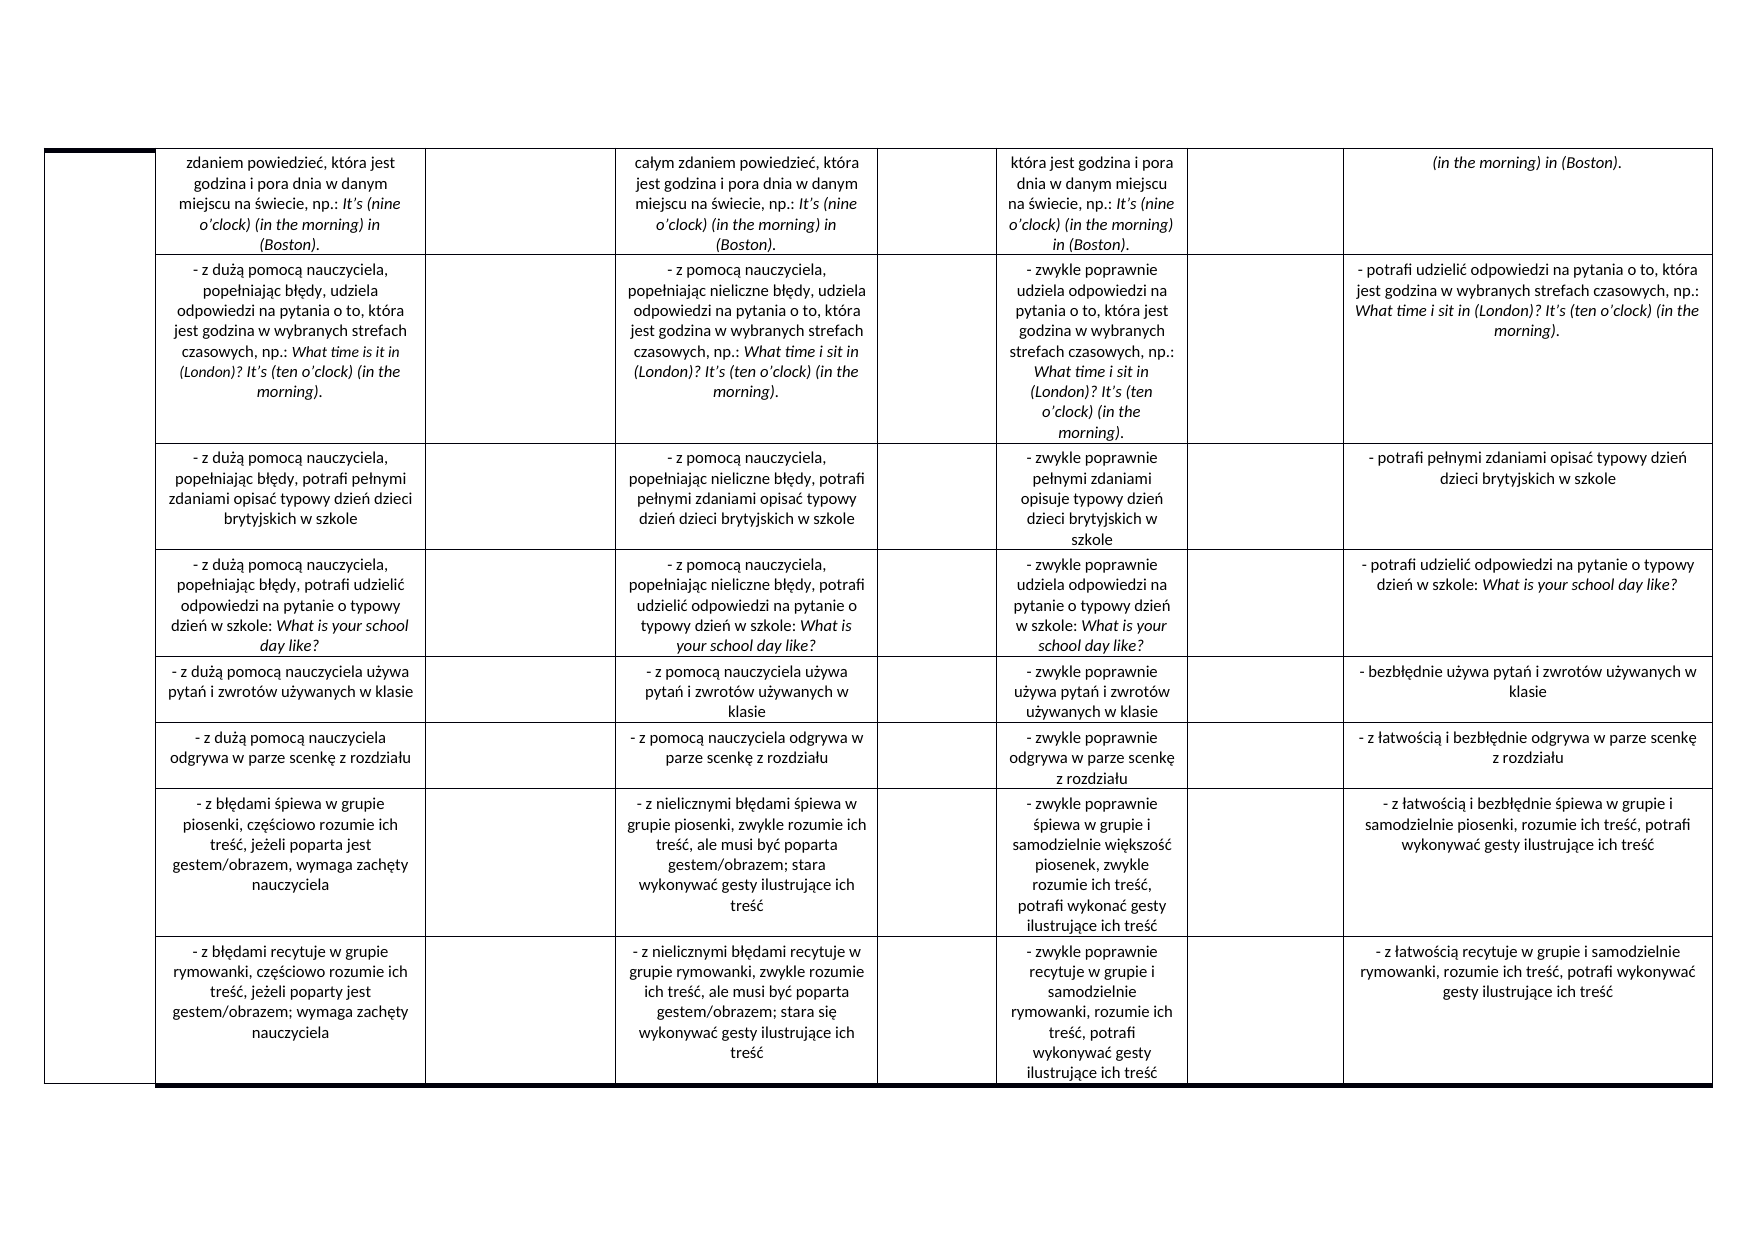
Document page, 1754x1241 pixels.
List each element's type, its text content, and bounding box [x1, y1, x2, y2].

table_cell [878, 657, 996, 722]
table_cell zdaniem powiedzieć, która jest godzina i pora dnia w danym miejscu na świecie, np.: It’s (nine o’clock) (in the morning) in (Boston). [156, 149, 425, 254]
table_cell [1188, 149, 1343, 254]
table_cell [1188, 789, 1343, 936]
table_cell - z pomocą nauczyciela używa pytań i zwrotów używanych w klasie [616, 657, 877, 722]
table_cell [1188, 723, 1343, 788]
table_cell [878, 937, 996, 1083]
table_cell [878, 444, 996, 549]
table_cell - z pomocą nauczyciela, popełniając nieliczne błędy, udziela odpowiedzi na pytania o to, która jest godzina w wybranych strefach czasowych, np.: What time i sit in (London)? It’s (ten o’clock) (in the morning). [616, 255, 877, 442]
table_cell [1188, 255, 1343, 442]
table_cell - z łatwością i bezbłędnie odgrywa w parze scenkę z rozdziału [1344, 723, 1712, 788]
table_cell [426, 789, 615, 936]
table_cell [1188, 657, 1343, 722]
table_cell - z dużą pomocą nauczyciela, popełniając błędy, potrafi udzielić odpowiedzi na pytanie o typowy dzień w szkole: What is your school day like? [156, 550, 425, 656]
table_cell [878, 255, 996, 442]
table_cell - z łatwością i bezbłędnie śpiewa w grupie i samodzielnie piosenki, rozumie ich treść, potrafi wykonywać gesty ilustrujące ich treść [1344, 789, 1712, 936]
table_cell - z nielicznymi błędami recytuje w grupie rymowanki, zwykle rozumie ich treść, ale musi być poparta gestem/obrazem; stara się wykonywać gesty ilustrujące ich treść [616, 937, 877, 1083]
table_cell - zwykle poprawnie recytuje w grupie i samodzielnie rymowanki, rozumie ich treść, potrafi wykonywać gesty ilustrujące ich treść [997, 937, 1187, 1083]
table_cell - z błędami recytuje w grupie rymowanki, częściowo rozumie ich treść, jeżeli poparty jest gestem/obrazem; wymaga zachęty nauczyciela [156, 937, 425, 1083]
table_cell - bezbłędnie używa pytań i zwrotów używanych w klasie [1344, 657, 1712, 722]
table_cell [426, 937, 615, 1083]
table_cell [1188, 550, 1343, 656]
table_cell [878, 550, 996, 656]
table_cell - zwykle poprawnie udziela odpowiedzi na pytanie o typowy dzień w szkole: What is your school day like? [997, 550, 1187, 656]
table_cell [1188, 444, 1343, 549]
table_cell - z pomocą nauczyciela odgrywa w parze scenkę z rozdziału [616, 723, 877, 788]
table_cell [45, 153, 155, 1083]
table_cell - z dużą pomocą nauczyciela używa pytań i zwrotów używanych w klasie [156, 657, 425, 722]
table_cell - zwykle poprawnie używa pytań i zwrotów używanych w klasie [997, 657, 1187, 722]
table_cell która jest godzina i pora dnia w danym miejscu na świecie, np.: It’s (nine o’clock) (in the morning) in (Boston). [997, 149, 1187, 254]
table_cell - zwykle poprawnie śpiewa w grupie i samodzielnie większość piosenek, zwykle rozumie ich treść, potrafi wykonać gesty ilustrujące ich treść [997, 789, 1187, 936]
table_cell [1188, 937, 1343, 1083]
table_cell (in the morning) in (Boston). [1344, 149, 1712, 254]
table_cell - zwykle poprawnie udziela odpowiedzi na pytania o to, która jest godzina w wybranych strefach czasowych, np.: What time i sit in (London)? It’s (ten o’clock) (in the morning). [997, 255, 1187, 442]
table_cell - z pomocą nauczyciela, popełniając nieliczne błędy, potrafi udzielić odpowiedzi na pytanie o typowy dzień w szkole: What is your school day like? [616, 550, 877, 656]
table_cell - z nielicznymi błędami śpiewa w grupie piosenki, zwykle rozumie ich treść, ale musi być poparta gestem/obrazem; stara wykonywać gesty ilustrujące ich treść [616, 789, 877, 936]
table_cell - z dużą pomocą nauczyciela, popełniając błędy, potrafi pełnymi zdaniami opisać typowy dzień dzieci brytyjskich w szkole [156, 444, 425, 549]
table_cell - zwykle poprawnie odgrywa w parze scenkę z rozdziału [997, 723, 1187, 788]
table_cell - z dużą pomocą nauczyciela odgrywa w parze scenkę z rozdziału [156, 723, 425, 788]
table_cell - z dużą pomocą nauczyciela, popełniając błędy, udziela odpowiedzi na pytania o to, która jest godzina w wybranych strefach czasowych, np.: What time is it in (London)? It’s (ten o’clock) (in the morning). [156, 255, 425, 442]
table_cell [426, 444, 615, 549]
table_cell - potrafi pełnymi zdaniami opisać typowy dzień dzieci brytyjskich w szkole [1344, 444, 1712, 549]
table_cell [878, 789, 996, 936]
table_cell [426, 550, 615, 656]
table_cell [878, 723, 996, 788]
table_cell - z błędami śpiewa w grupie piosenki, częściowo rozumie ich treść, jeżeli poparta jest gestem/obrazem, wymaga zachęty nauczyciela [156, 789, 425, 936]
table_cell - zwykle poprawnie pełnymi zdaniami opisuje typowy dzień dzieci brytyjskich w szkole [997, 444, 1187, 549]
table_cell - z pomocą nauczyciela, popełniając nieliczne błędy, potrafi pełnymi zdaniami opisać typowy dzień dzieci brytyjskich w szkole [616, 444, 877, 549]
table_cell [426, 255, 615, 442]
table_cell [878, 149, 996, 254]
table_cell - potrafi udzielić odpowiedzi na pytania o to, która jest godzina w wybranych strefach czasowych, np.: What time i sit in (London)? It’s (ten o’clock) (in the morning). [1344, 255, 1712, 442]
table_cell - z łatwością recytuje w grupie i samodzielnie rymowanki, rozumie ich treść, potrafi wykonywać gesty ilustrujące ich treść [1344, 937, 1712, 1083]
table_cell - potrafi udzielić odpowiedzi na pytanie o typowy dzień w szkole: What is your school day like? [1344, 550, 1712, 656]
table_cell całym zdaniem powiedzieć, która jest godzina i pora dnia w danym miejscu na świecie, np.: It’s (nine o’clock) (in the morning) in (Boston). [616, 149, 877, 254]
table_cell [426, 723, 615, 788]
table_cell [426, 657, 615, 722]
table_cell [426, 149, 615, 254]
